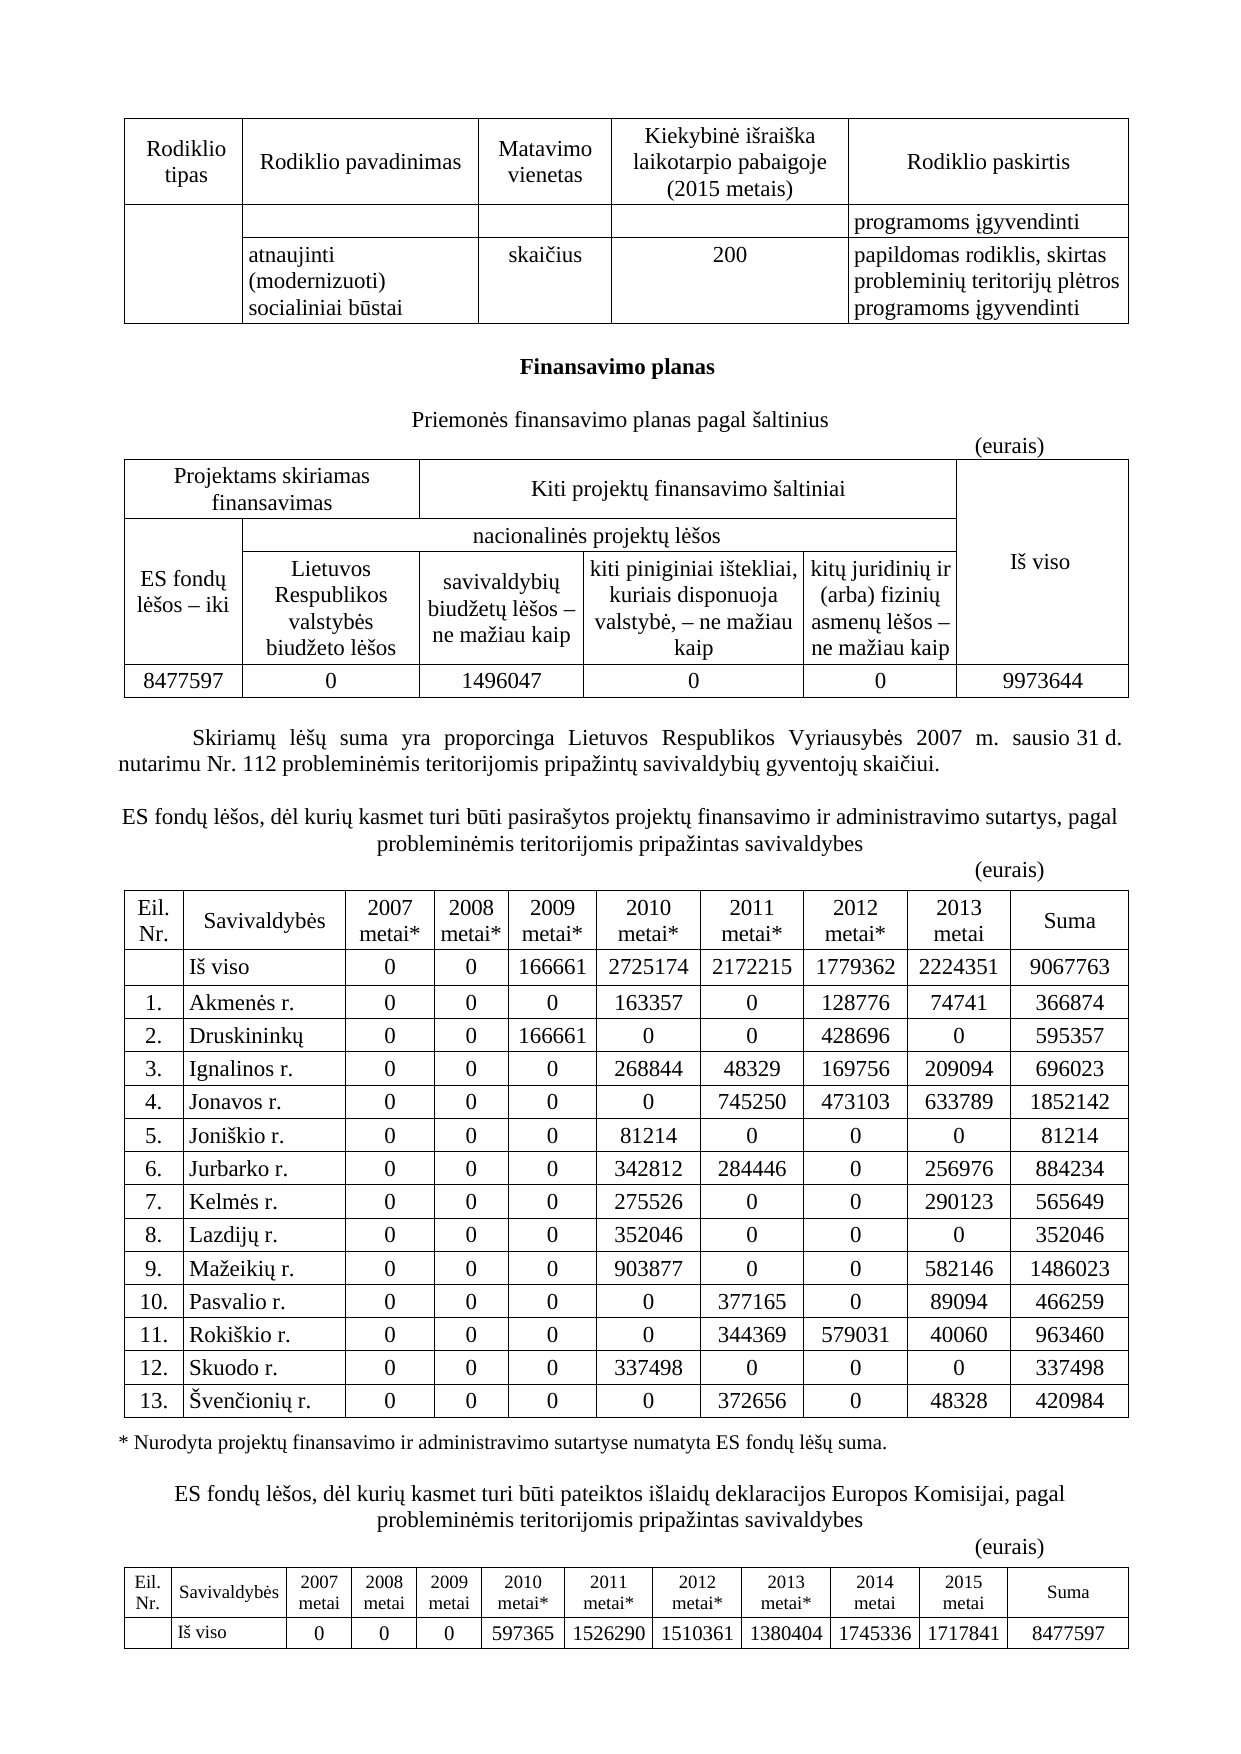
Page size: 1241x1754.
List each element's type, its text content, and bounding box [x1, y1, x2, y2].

table_cell 284446 [701, 1152, 803, 1184]
table_cell [125, 950, 183, 985]
table_cell 0 [509, 1119, 596, 1151]
table_cell 565649 [1011, 1185, 1128, 1217]
table_header 2013 metai [908, 891, 1010, 949]
table_cell 0 [346, 1351, 434, 1383]
table_cell 1852142 [1011, 1086, 1128, 1118]
table_cell Jurbarko r. [184, 1152, 345, 1184]
table_cell 0 [701, 986, 803, 1018]
table_cell 1526290 [565, 1618, 652, 1647]
table_cell 0 [435, 1385, 508, 1417]
table_cell 8477597 [1008, 1618, 1128, 1647]
table_header 2007 metai* [346, 891, 434, 949]
table_cell 0 [435, 1252, 508, 1284]
table_cell 40060 [908, 1318, 1010, 1350]
table_cell 0 [346, 1086, 434, 1118]
table_cell atnaujinti (modernizuoti) socialiniai būstai [243, 238, 478, 323]
table_cell 8. [125, 1219, 183, 1251]
table_cell 366874 [1011, 986, 1128, 1018]
table_cell 10. [125, 1285, 183, 1317]
table_cell 377165 [701, 1285, 803, 1317]
table_cell 582146 [908, 1252, 1010, 1284]
table_cell 0 [908, 1019, 1010, 1051]
table_header Rodiklio pavadinimas [243, 119, 478, 204]
table_cell Iš viso [172, 1618, 286, 1647]
text Finansavimo planas [118, 353, 1122, 379]
table_cell 0 [804, 1152, 907, 1184]
table_header Kiekybinė išraiška laikotarpio pabaigoje (2015 metais) [612, 119, 848, 204]
table_cell 169756 [804, 1052, 907, 1084]
table_cell 0 [287, 1618, 351, 1647]
table_cell 903877 [597, 1252, 700, 1284]
table_cell 0 [804, 1285, 907, 1317]
table_cell 0 [701, 1351, 803, 1383]
table_cell 0 [804, 1385, 907, 1417]
table_cell Akmenės r. [184, 986, 345, 1018]
table_cell 337498 [597, 1351, 700, 1383]
table_cell 1779362 [804, 950, 907, 985]
table_header 2012 metai* [653, 1568, 741, 1617]
table_cell 0 [908, 1351, 1010, 1383]
table_cell 0 [346, 1285, 434, 1317]
table_cell [479, 205, 611, 237]
text (eurais) [118, 856, 1122, 882]
table_cell 0 [701, 1252, 803, 1284]
table_cell Švenčionių r. [184, 1385, 345, 1417]
table_cell 290123 [908, 1185, 1010, 1217]
table_cell 128776 [804, 986, 907, 1018]
table_cell 0 [804, 1119, 907, 1151]
table_cell kitų juridinių ir (arba) fizinių asmenų lėšos – ne mažiau kaip [804, 552, 956, 663]
table_cell 0 [346, 1119, 434, 1151]
table_cell Iš viso [184, 950, 345, 985]
table_cell skaičius [479, 238, 611, 323]
table_cell programoms įgyvendinti [849, 205, 1128, 237]
table_header 2015 metai [920, 1568, 1007, 1617]
table_cell 597365 [482, 1618, 564, 1647]
table_cell 0 [509, 986, 596, 1018]
table_cell 0 [509, 1252, 596, 1284]
table_cell 163357 [597, 986, 700, 1018]
table_header Eil. Nr. [125, 891, 183, 949]
table_header Iš viso [957, 460, 1128, 663]
table_header 2008 metai* [435, 891, 508, 949]
table_cell 7. [125, 1185, 183, 1217]
table_cell 0 [804, 1185, 907, 1217]
table_cell 74741 [908, 986, 1010, 1018]
table_cell 1717841 [920, 1618, 1007, 1647]
table_cell 0 [908, 1219, 1010, 1251]
table_cell 1486023 [1011, 1252, 1128, 1284]
table_cell 745250 [701, 1086, 803, 1118]
table_cell 0 [243, 665, 419, 697]
table_cell [125, 205, 242, 323]
table_cell 0 [435, 1185, 508, 1217]
table_cell 0 [417, 1618, 481, 1647]
table_cell 48328 [908, 1385, 1010, 1417]
table_cell 81214 [1011, 1119, 1128, 1151]
table_cell 0 [346, 950, 434, 985]
table_cell 0 [509, 1385, 596, 1417]
table_cell 0 [597, 1385, 700, 1417]
table_cell 9973644 [957, 665, 1128, 697]
table_cell 0 [435, 1052, 508, 1084]
table_cell 0 [352, 1618, 416, 1647]
table_cell 0 [346, 1318, 434, 1350]
table_cell 473103 [804, 1086, 907, 1118]
table_cell [125, 1618, 171, 1647]
table_cell 352046 [1011, 1219, 1128, 1251]
table_cell 9067763 [1011, 950, 1128, 985]
table_cell 256976 [908, 1152, 1010, 1184]
table_cell 9. [125, 1252, 183, 1284]
table_cell 0 [908, 1119, 1010, 1151]
table_cell 696023 [1011, 1052, 1128, 1084]
table_header 2013 metai* [742, 1568, 830, 1617]
table_cell Kelmės r. [184, 1185, 345, 1217]
table_cell 0 [346, 1219, 434, 1251]
text ES fondų lėšos, dėl kurių kasmet turi būti pateiktos išlaidų deklaracijos Europos Komisijai, pagal probleminėmis teritorijomis pripažintas savivaldybes [118, 1480, 1122, 1533]
table_cell 0 [346, 1052, 434, 1084]
table_cell 884234 [1011, 1152, 1128, 1184]
table_header Projektams skiriamas finansavimas [125, 460, 419, 518]
table_cell 0 [509, 1351, 596, 1383]
table_cell 0 [701, 1119, 803, 1151]
table_cell 2. [125, 1019, 183, 1051]
table_cell 0 [346, 986, 434, 1018]
table_header 2010 metai* [597, 891, 700, 949]
table_cell 0 [701, 1185, 803, 1217]
table_cell 963460 [1011, 1318, 1128, 1350]
table_cell 0 [435, 1086, 508, 1118]
table_cell 0 [597, 1285, 700, 1317]
table_cell 268844 [597, 1052, 700, 1084]
table_cell 0 [435, 1152, 508, 1184]
table_cell 0 [435, 950, 508, 985]
table_cell 11. [125, 1318, 183, 1350]
text ES fondų lėšos, dėl kurių kasmet turi būti pasirašytos projektų finansavimo ir administravimo sutartys, pagal probleminėmis teritorijomis pripažintas savivaldybes [118, 803, 1122, 856]
table_header Savivaldybės [172, 1568, 286, 1617]
table_header Kiti projektų finansavimo šaltiniai [420, 460, 956, 518]
table_cell 81214 [597, 1119, 700, 1151]
table_cell 0 [804, 1252, 907, 1284]
table_cell 344369 [701, 1318, 803, 1350]
table_cell Rokiškio r. [184, 1318, 345, 1350]
table_cell 0 [509, 1052, 596, 1084]
table_cell Jonavos r. [184, 1086, 345, 1118]
table_header Suma [1008, 1568, 1128, 1617]
table_cell 6. [125, 1152, 183, 1184]
table_cell 166661 [509, 950, 596, 985]
table_header 2007 metai [287, 1568, 351, 1617]
table_cell 0 [435, 986, 508, 1018]
table_cell 0 [346, 1252, 434, 1284]
table_cell papildomas rodiklis, skirtas probleminių teritorijų plėtros programoms įgyvendinti [849, 238, 1128, 323]
table_cell Lazdijų r. [184, 1219, 345, 1251]
table_cell Joniškio r. [184, 1119, 345, 1151]
table_cell Ignalinos r. [184, 1052, 345, 1084]
table_cell 0 [435, 1351, 508, 1383]
table_cell 275526 [597, 1185, 700, 1217]
table_cell 420984 [1011, 1385, 1128, 1417]
table_cell 579031 [804, 1318, 907, 1350]
table_cell 0 [509, 1219, 596, 1251]
table_cell 0 [435, 1318, 508, 1350]
table_cell 13. [125, 1385, 183, 1417]
table_cell 352046 [597, 1219, 700, 1251]
table_cell 1496047 [420, 665, 583, 697]
table_cell 372656 [701, 1385, 803, 1417]
table_header Suma [1011, 891, 1128, 949]
table_cell [243, 205, 478, 237]
table_header 2011 metai* [565, 1568, 652, 1617]
table_cell 1510361 [653, 1618, 741, 1647]
table_cell 0 [701, 1019, 803, 1051]
table_header Eil. Nr. [125, 1568, 171, 1617]
table_cell 166661 [509, 1019, 596, 1051]
table_cell 0 [435, 1019, 508, 1051]
table_cell Lietuvos Respublikos valstybės biudžeto lėšos [243, 552, 419, 663]
table_cell ES fondų lėšos – iki [125, 519, 242, 663]
table_cell 5. [125, 1119, 183, 1151]
table_cell 0 [509, 1152, 596, 1184]
table_cell 0 [346, 1152, 434, 1184]
table_header Matavimo vienetas [479, 119, 611, 204]
table_cell Druskininkų [184, 1019, 345, 1051]
table_cell 0 [509, 1086, 596, 1118]
table_cell 342812 [597, 1152, 700, 1184]
table_cell 0 [346, 1185, 434, 1217]
table_header Savivaldybės [184, 891, 345, 949]
table_cell nacionalinės projektų lėšos [243, 519, 956, 551]
table_cell 466259 [1011, 1285, 1128, 1317]
text * Nurodyta projektų finansavimo ir administravimo sutartyse numatyta ES fondų lėšų suma. [118, 1430, 1122, 1454]
text Skiriamų lėšų suma yra proporcinga Lietuvos Respublikos Vyriausybės 2007 m. sausio 31 d. nutarimu Nr. 112 probleminėmis teritorijomis pripažintų savivaldybių gyventojų skaičiui. [118, 724, 1122, 777]
table_header Rodiklio tipas [125, 119, 242, 204]
text Priemonės finansavimo planas pagal šaltinius [118, 406, 1122, 432]
text (eurais) [118, 432, 1122, 458]
table_cell 12. [125, 1351, 183, 1383]
table_header 2009 metai* [509, 891, 596, 949]
table_cell 0 [804, 1219, 907, 1251]
table_cell 0 [804, 665, 956, 697]
table_cell 8477597 [125, 665, 242, 697]
table_cell 200 [612, 238, 848, 323]
table_header 2011 metai* [701, 891, 803, 949]
table_cell 1745336 [831, 1618, 919, 1647]
text (eurais) [118, 1533, 1122, 1559]
table_cell 2172215 [701, 950, 803, 985]
table_cell 0 [584, 665, 803, 697]
table_cell 595357 [1011, 1019, 1128, 1051]
table_header 2008 metai [352, 1568, 416, 1617]
table_cell 2725174 [597, 950, 700, 985]
table_cell 633789 [908, 1086, 1010, 1118]
table_cell 0 [701, 1219, 803, 1251]
table_cell 337498 [1011, 1351, 1128, 1383]
table_header 2010 metai* [482, 1568, 564, 1617]
table_cell Pasvalio r. [184, 1285, 345, 1317]
table_cell 0 [597, 1086, 700, 1118]
table_cell 3. [125, 1052, 183, 1084]
table_cell 0 [435, 1119, 508, 1151]
table_cell savivaldybių biudžetų lėšos – ne mažiau kaip [420, 552, 583, 663]
table_cell 0 [346, 1385, 434, 1417]
table_cell 0 [509, 1285, 596, 1317]
table_cell 48329 [701, 1052, 803, 1084]
table_cell 0 [597, 1019, 700, 1051]
table_header 2009 metai [417, 1568, 481, 1617]
table_cell 0 [509, 1185, 596, 1217]
table_cell 428696 [804, 1019, 907, 1051]
table_cell 1380404 [742, 1618, 830, 1647]
table_header 2014 metai [831, 1568, 919, 1617]
table_cell 0 [804, 1351, 907, 1383]
table_cell 0 [346, 1019, 434, 1051]
table_cell Mažeikių r. [184, 1252, 345, 1284]
table_cell [612, 205, 848, 237]
table_cell 4. [125, 1086, 183, 1118]
table_cell 209094 [908, 1052, 1010, 1084]
table_cell 0 [435, 1285, 508, 1317]
table_cell 2224351 [908, 950, 1010, 985]
table_cell 0 [597, 1318, 700, 1350]
table_cell 0 [509, 1318, 596, 1350]
table_cell 89094 [908, 1285, 1010, 1317]
table_cell 1. [125, 986, 183, 1018]
table_cell 0 [435, 1219, 508, 1251]
table_cell Skuodo r. [184, 1351, 345, 1383]
table_cell kiti piniginiai ištekliai, kuriais disponuoja valstybė, – ne mažiau kaip [584, 552, 803, 663]
table_header 2012 metai* [804, 891, 907, 949]
table_header Rodiklio paskirtis [849, 119, 1128, 204]
